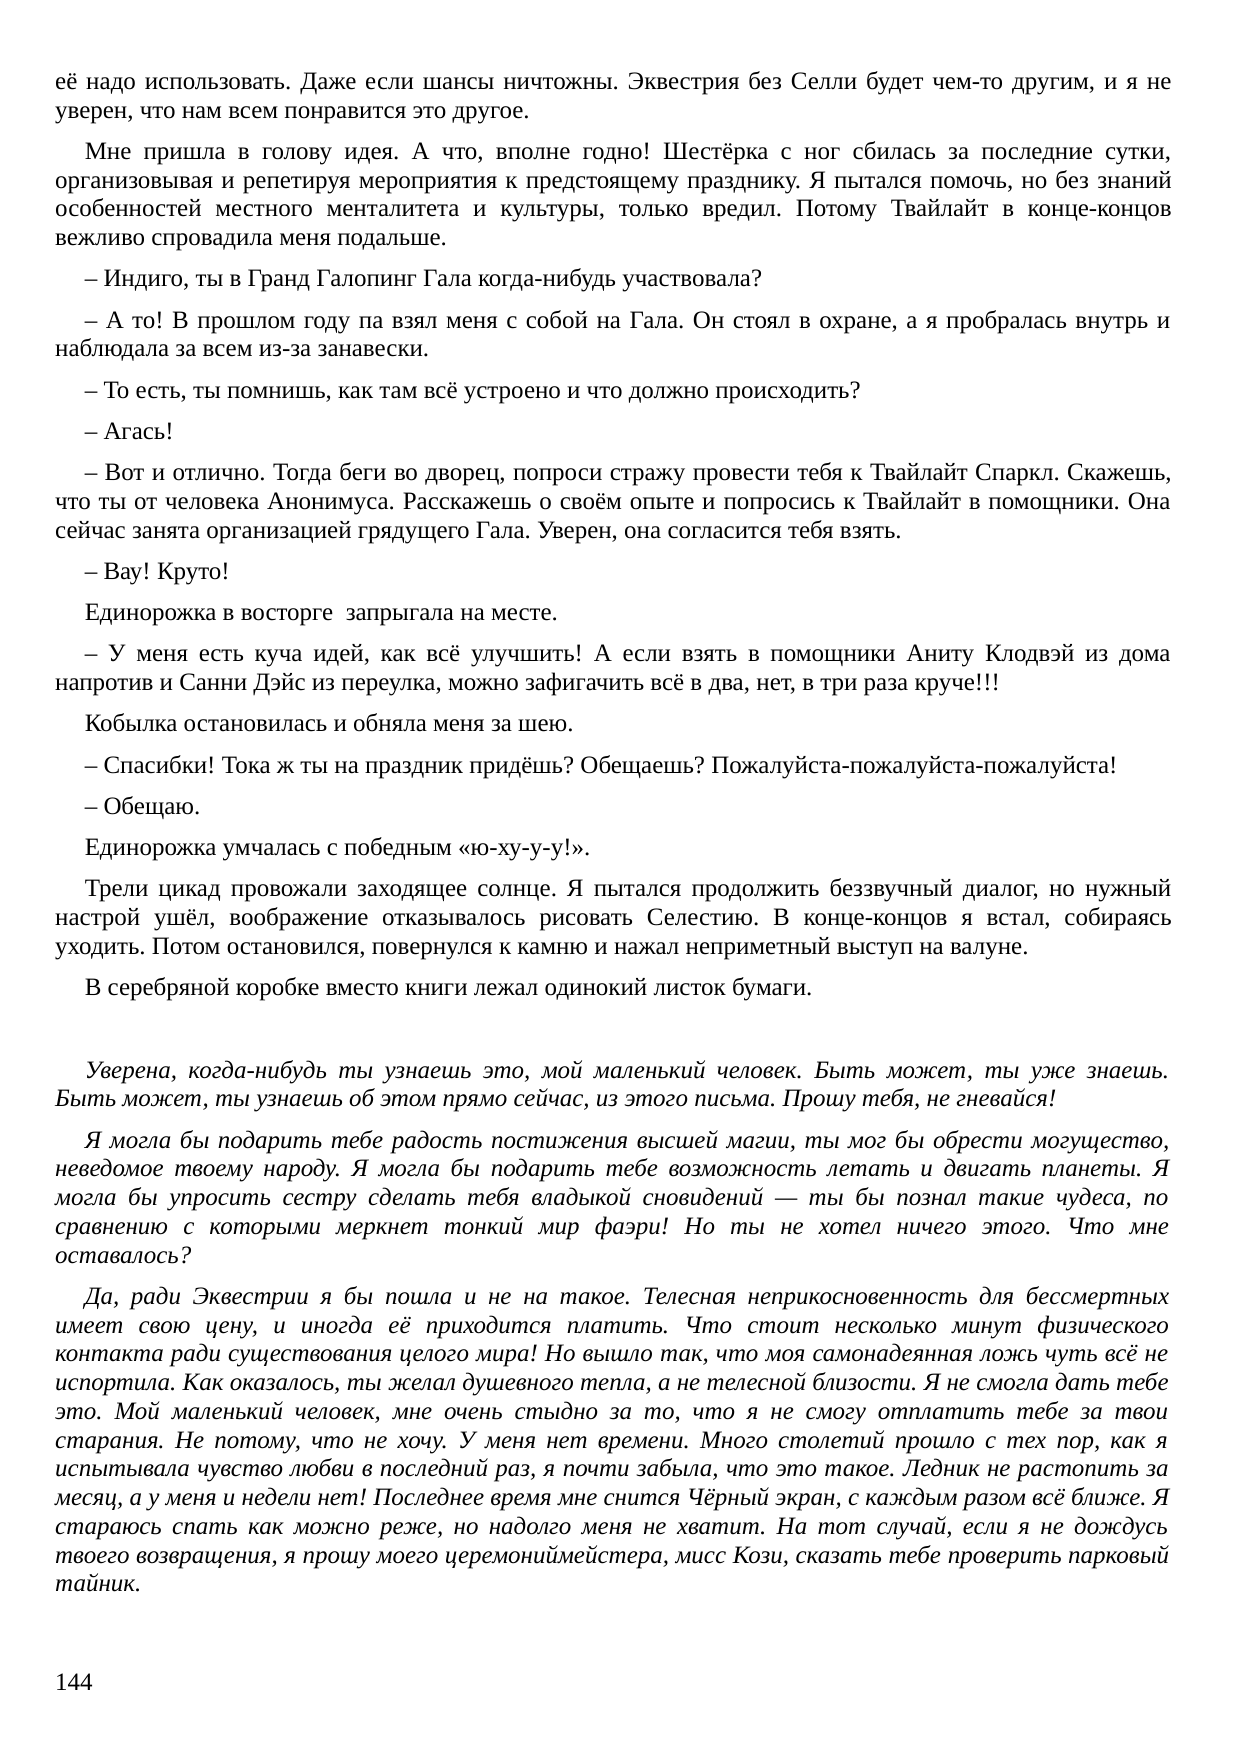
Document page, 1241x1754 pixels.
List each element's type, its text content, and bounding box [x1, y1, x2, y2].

text – Агась! [55, 416, 1173, 445]
text Единорожка в восторге запрыгала на месте. [55, 597, 1173, 626]
text В серебряной коробке вместо книги лежал одинокий листок бумаги. [55, 972, 1173, 1001]
text Единорожка умчалась с победным «ю-ху-у-у!». [55, 832, 1173, 861]
text её надо использовать. Даже если шансы ничтожны. Эквестрия без Селли будет чем-то другим, и я не уверен, что нам всем понравится это другое. [55, 66, 1173, 123]
text Мне пришла в голову идея. А что, вполне годно! Шестёрка с ног сбилась за последние сутки, организовывая и репетируя мероприятия к предстоящему празднику. Я пытался помочь, но без знаний особенностей местного менталитета и культуры, только вредил. Потому Твайлайт в конце-концов вежливо спровадила меня подальше. [55, 136, 1173, 251]
text Уверена, когда-нибудь ты узнаешь это, мой маленький человек. Быть может, ты уже знаешь. Быть может, ты узнаешь об этом прямо сейчас, из этого письма. Прошу тебя, не гневайся! [55, 1055, 1173, 1112]
text – Обещаю. [55, 791, 1173, 820]
text – У меня есть куча идей, как всё улучшить! А если взять в помощники Аниту Клодвэй из дома напротив и Санни Дэйс из переулка, можно зафигачить всё в два, нет, в три раза круче!!! [55, 638, 1173, 696]
text – Спасибки! Тока ж ты на праздник придёшь? Обещаешь? Пожалуйста-пожалуйста-пожалуйста! [55, 750, 1173, 778]
text Трели цикад провожали заходящее солнце. Я пытался продолжить беззвучный диалог, но нужный настрой ушёл, воображение отказывалось рисовать Селестию. В конце-концов я встал, собираясь уходить. Потом остановился, повернулся к камню и нажал неприметный выступ на валуне. [55, 873, 1173, 960]
text Кобылка остановилась и обняла меня за шею. [55, 708, 1173, 737]
text Я могла бы подарить тебе радость постижения высшей магии, ты мог бы обрести могущество, неведомое твоему народу. Я могла бы подарить тебе возможность летать и двигать планеты. Я могла бы упросить сестру сделать тебя владыкой сновидений — ты бы познал такие чудеса, по сравнению с которыми меркнет тонкий мир фаэри! Но ты не хотел ничего этого. Что мне оставалось? [55, 1125, 1173, 1268]
text – Вот и отлично. Тогда беги во дворец, попроси стражу провести тебя к Твайлайт Спаркл. Скажешь, что ты от человека Анонимуса. Расскажешь о своём опыте и попросись к Твайлайт в помощники. Она сейчас занята организацией грядущего Гала. Уверен, она согласится тебя взять. [55, 457, 1173, 543]
text – А то! В прошлом году па взял меня с собой на Гала. Он стоял в охране, а я пробралась внутрь и наблюдала за всем из-за занавески. [55, 305, 1173, 362]
text Да, ради Эквестрии я бы пошла и не на такое. Телесная неприкосновенность для бессмертных имеет свою цену, и иногда её приходится платить. Что стоит несколько минут физического контакта ради существования целого мира! Но вышло так, что моя самонадеянная ложь чуть всё не испортила. Как оказалось, ты желал душевного тепла, а не телесной близости. Я не смогла дать тебе это. Мой маленький человек, мне очень стыдно за то, что я не смогу отплатить тебе за твои старания. Не потому, что не хочу. У меня нет времени. Много столетий прошло с тех пор, как я испытывала чувство любви в последний раз, я почти забыла, что это такое. Ледник не растопить за месяц, а у меня и недели нет! Последнее время мне снится Чёрный экран, с каждым разом всё ближе. Я стараюсь спать как можно реже, но надолго меня не хватит. На тот случай, если я не дождусь твоего возвращения, я прошу моего церемониймейстера, мисс Кози, сказать тебе проверить парковый тайник. [55, 1281, 1173, 1597]
text – То есть, ты помнишь, как там всё устроено и что должно происходить? [55, 375, 1173, 403]
text – Индиго, ты в Гранд Галопинг Гала когда-нибудь участвовала? [55, 263, 1173, 292]
text – Вау! Круто! [55, 556, 1173, 585]
